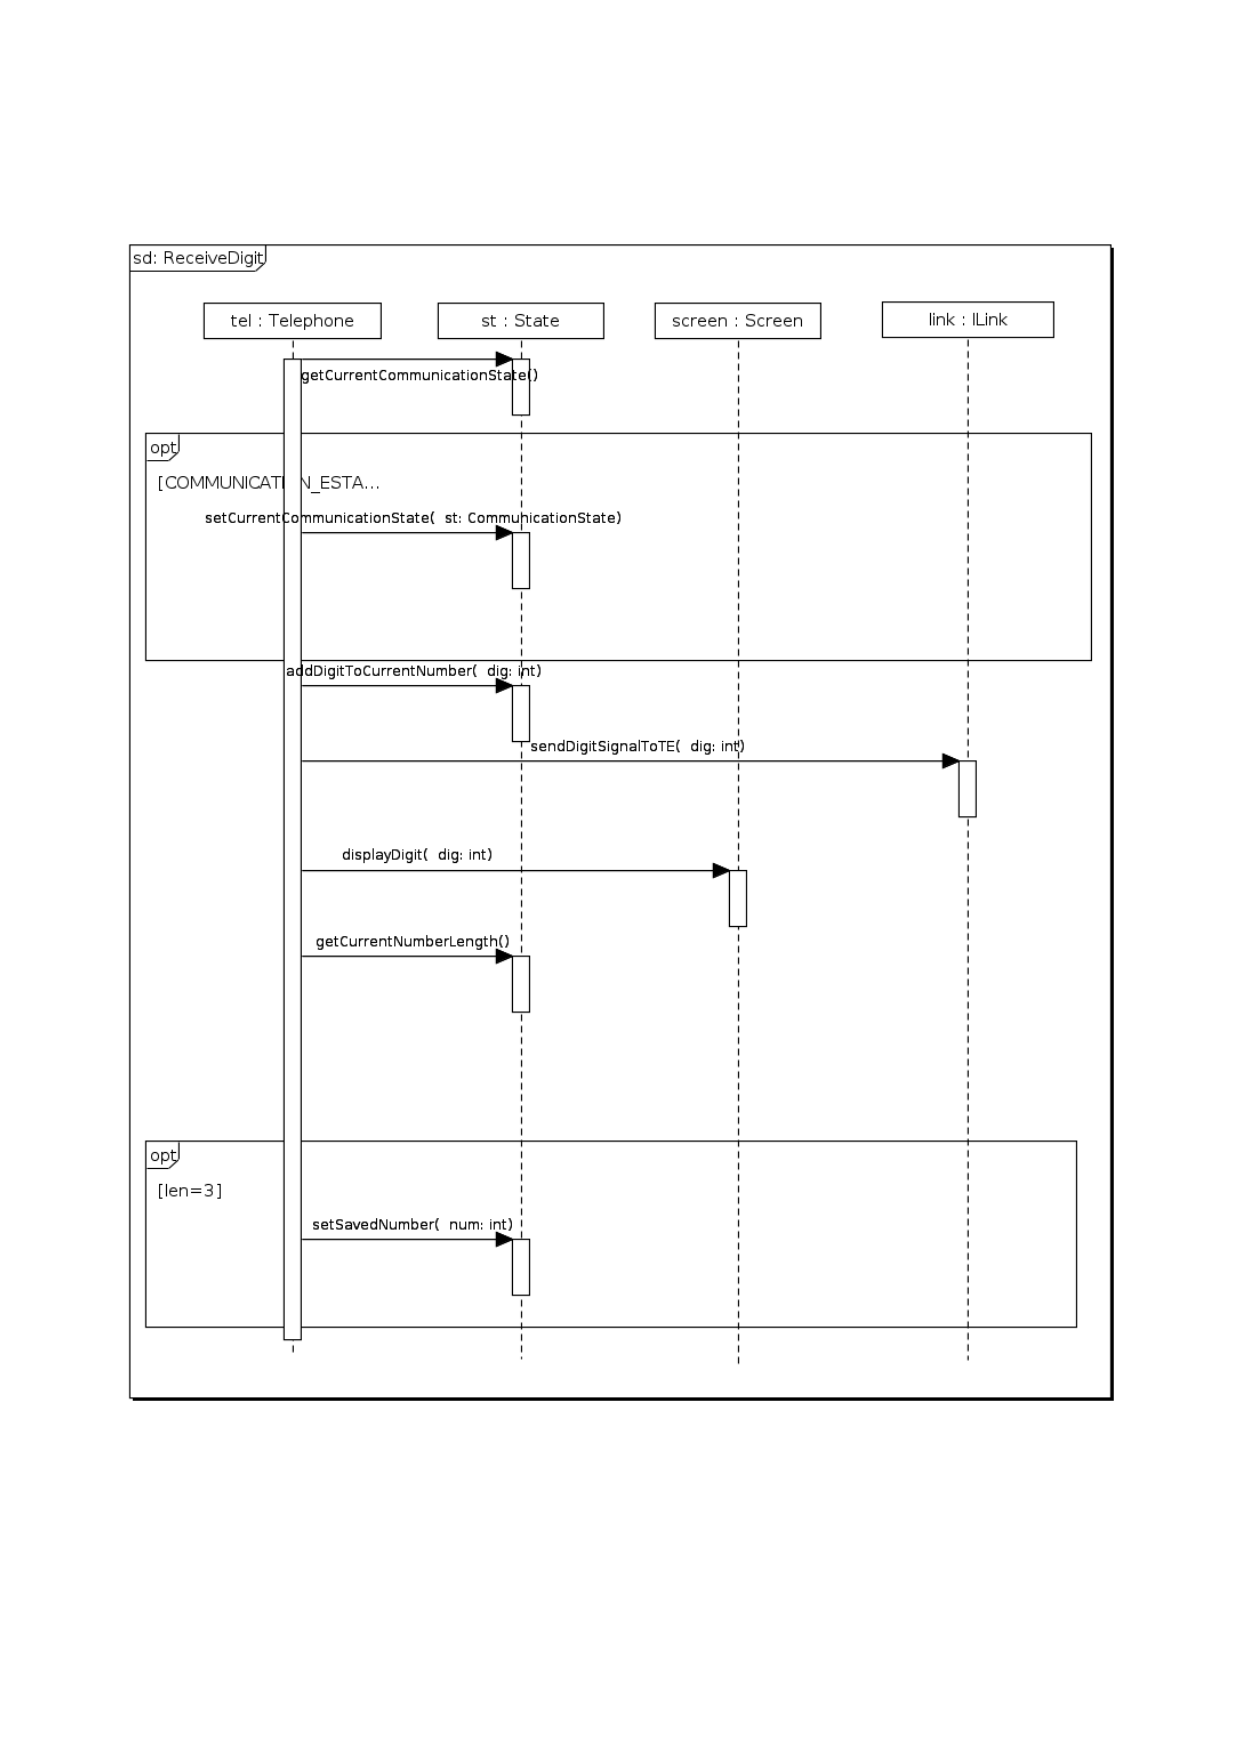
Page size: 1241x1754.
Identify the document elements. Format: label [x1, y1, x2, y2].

picture [118, 233, 1123, 1410]
